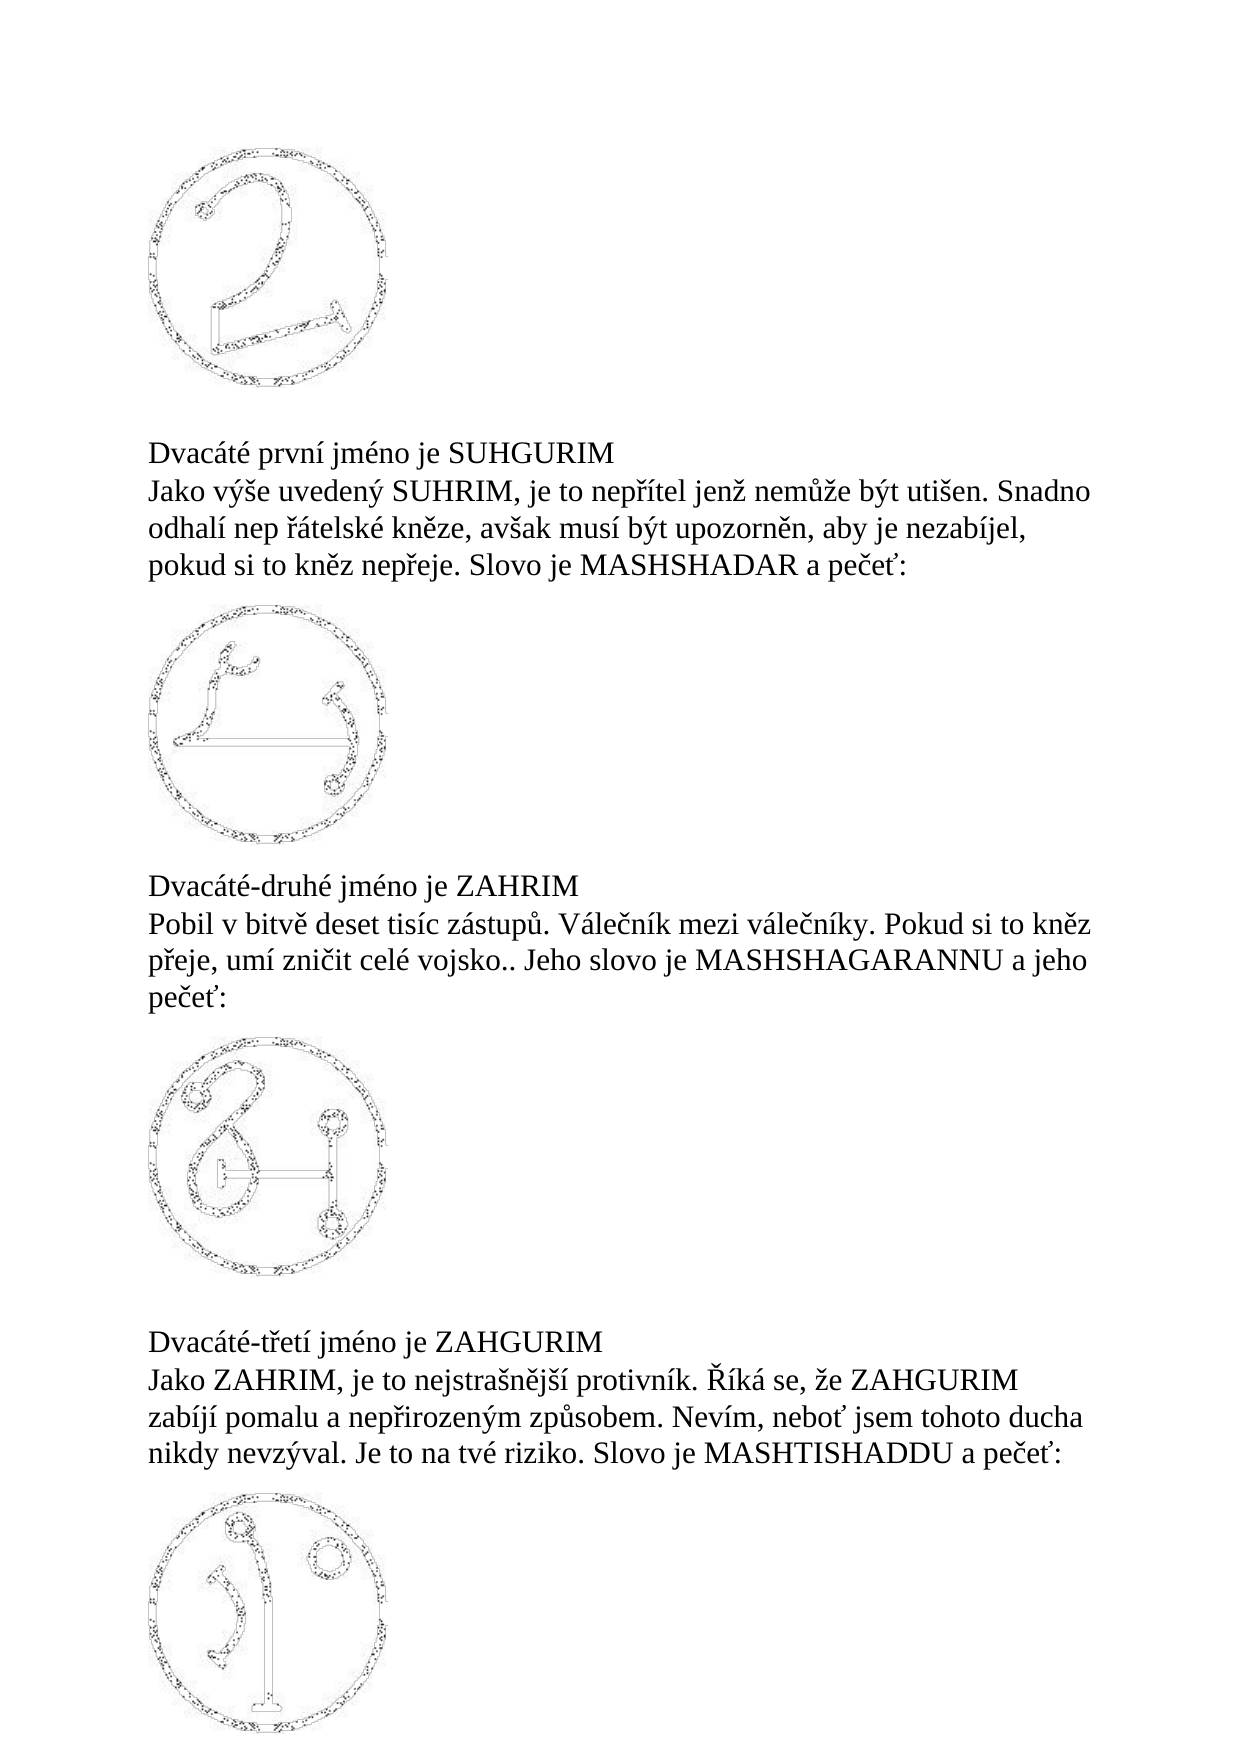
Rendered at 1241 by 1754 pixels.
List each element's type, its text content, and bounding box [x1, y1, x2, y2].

picture [147, 1036, 389, 1277]
text Jako výše uvedený SUHRIM, je to nepřítel jenž nemůže být utišen. Snadno odhalí nep řátelské kněze, avšak musí být upozorněn, aby je nezabíjel, pokud si to kněz nepřeje. Slovo je MASHSHADAR a pečeť: [148, 473, 1094, 582]
picture [147, 1492, 389, 1734]
picture [147, 604, 389, 845]
text Dvacáté-třetí jméno je ZAHGURIM [148, 1323, 1094, 1359]
text Pobil v bitvě deset tisíc zástupů. Válečník mezi válečníky. Pokud si to kněz přeje, umí zničit celé vojsko.. Jeho slovo je MASHSHAGARANNU a jeho pečeť: [148, 905, 1094, 1014]
picture [147, 147, 388, 388]
text Dvacáté první jméno je SUHGURIM [148, 434, 1094, 470]
text Dvacáté-druhé jméno je ZAHRIM [148, 867, 1094, 903]
text Jako ZAHRIM, je to nejstrašnější protivník. Říká se, že ZAHGURIM zabíjí pomalu a nepřirozeným způsobem. Nevím, neboť jsem tohoto ducha nikdy nevzýval. Je to na tvé riziko. Slovo je MASHTISHADDU a pečeť: [148, 1361, 1094, 1470]
